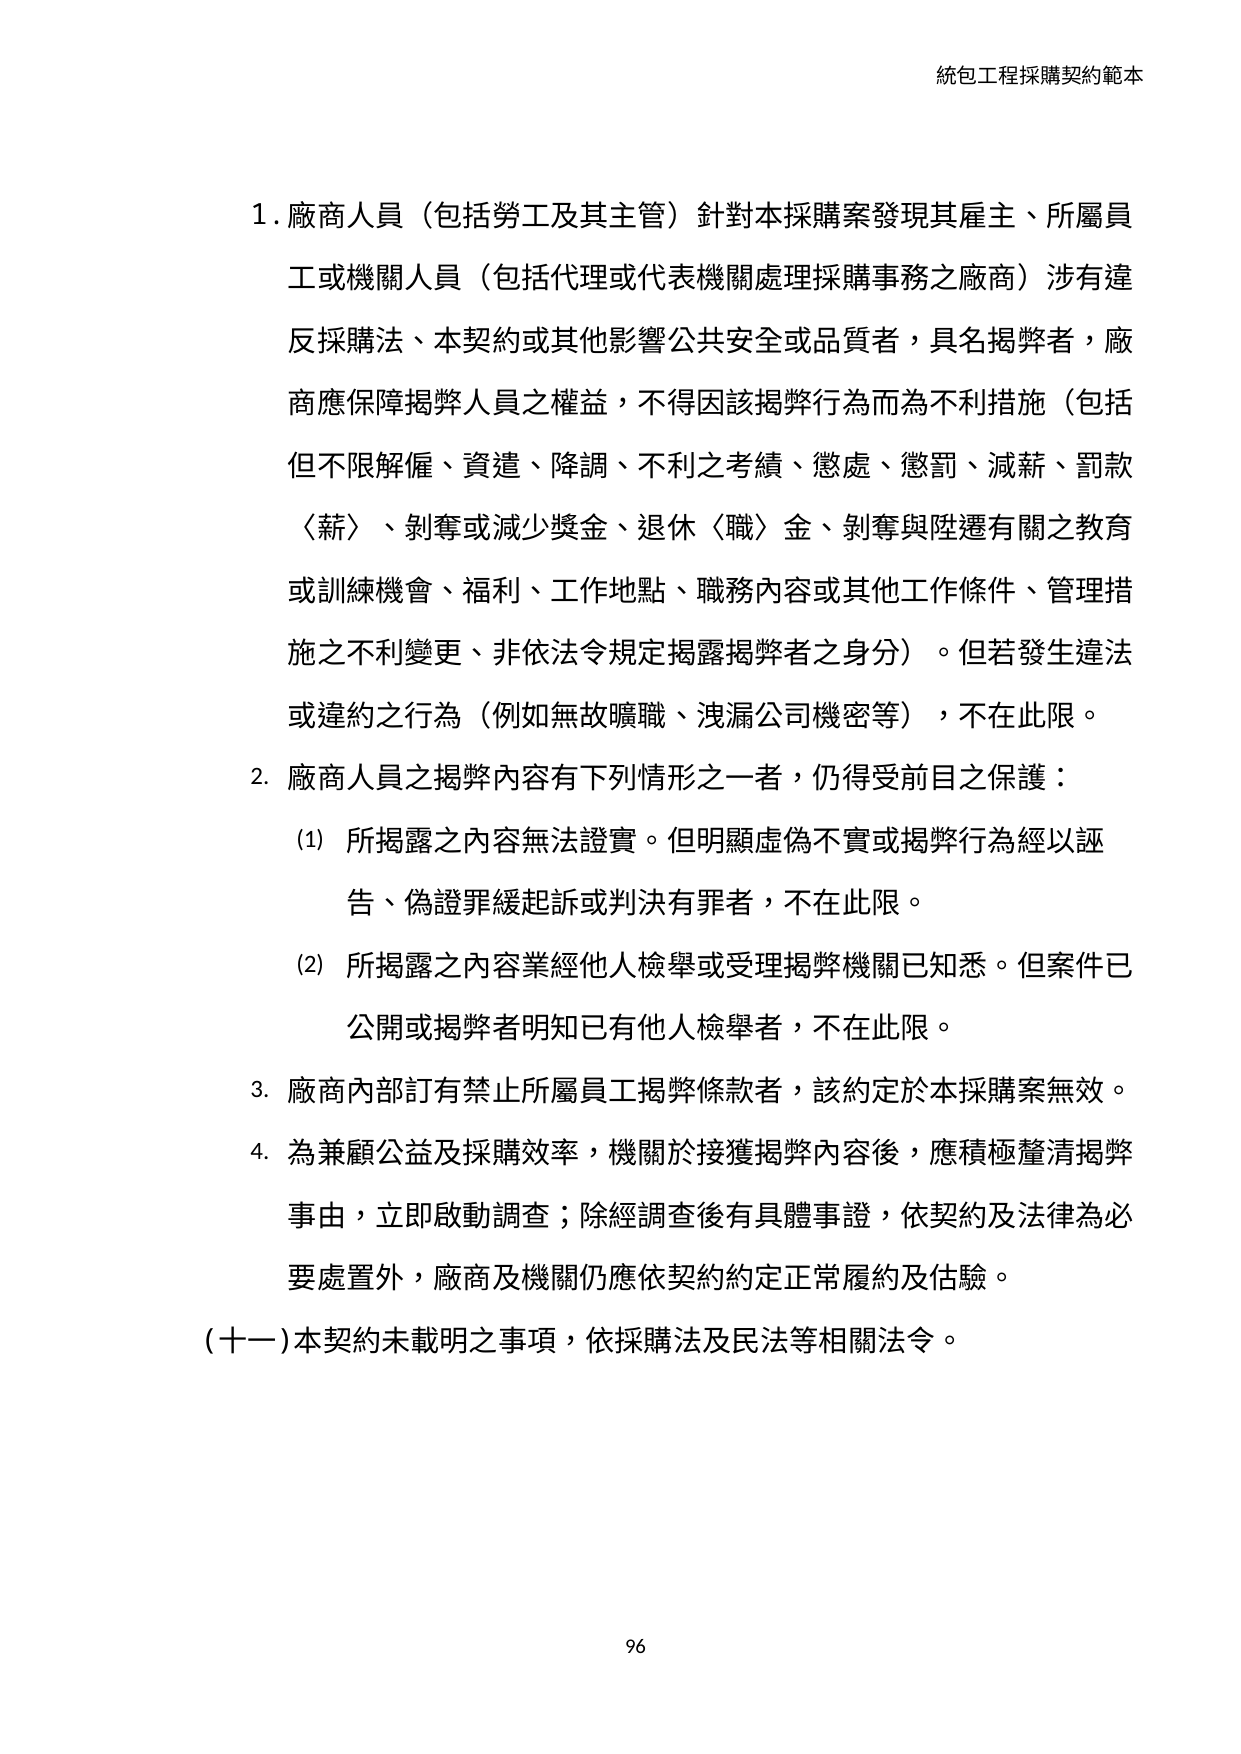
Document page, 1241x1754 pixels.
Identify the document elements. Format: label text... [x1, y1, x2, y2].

table_cell [366, 1359, 1167, 1422]
table_cell [281, 1422, 323, 1484]
table_cell 廠商人員（包括勞工及其主管）針對本採購案發現其雇主、所屬員工或機關人員（包括代理或代表機關處理採購事務之廠商）涉有違反採購法、本契約或其他影響公共安全或品質者，具名揭弊者，廠商應保障揭弊人員之權益，不得因該揭弊行為而為不利措施（包括但不限解僱、資遣、降調、不利之考績、懲處、懲罰、減薪、罰款〈薪〉、剝奪或減少獎金、退休〈職〉金、剝奪與陞遷有關之教育或訓練機會、福利、工作地點、職務內容或其他工作條件、管理措施之不利變更、非依法令規定揭露揭弊者之身分）。但若發生違法或違約之行為（例如無故曠職、洩漏公司機密等），不在此限。 廠商人員之揭弊內容有下列情形之一者，仍得受前目之保護： 所揭露之內容無法證實。但明顯虛偽不實或揭弊行為經以誣告、偽證罪緩起訴或判決有罪者，不在此限。 所揭露之內容業經他人檢舉或受理揭弊機關已知悉。但案件已公開或揭弊者明知已有他人檢舉者，不在此限。 廠商內部訂有禁止所屬員工揭弊條款者，該約定於本採購案無效。 為兼顧公益及採購效率，機關於接獲揭弊內容後，應積極釐清揭弊事由，立即啟動調查；除經調查後有具體事證，依契約及法律為必要處置外，廠商及機關仍應依契約約定正常履約及估驗。 [239, 172, 1167, 1297]
table_cell [154, 1359, 197, 1422]
table_cell [197, 1422, 239, 1484]
table_cell [281, 1359, 323, 1422]
table_cell [324, 1422, 366, 1484]
table_cell [366, 1422, 1167, 1484]
table_cell [239, 1422, 281, 1484]
table_cell [197, 172, 239, 1297]
table_cell (十一)本契約未載明之事項，依採購法及民法等相關法令。 [197, 1297, 1167, 1359]
table_cell [197, 1359, 239, 1422]
table_cell [154, 172, 197, 1297]
table_cell [324, 1359, 366, 1422]
table_cell [154, 1297, 197, 1359]
table_cell [154, 1422, 197, 1484]
table_cell [239, 1359, 281, 1422]
